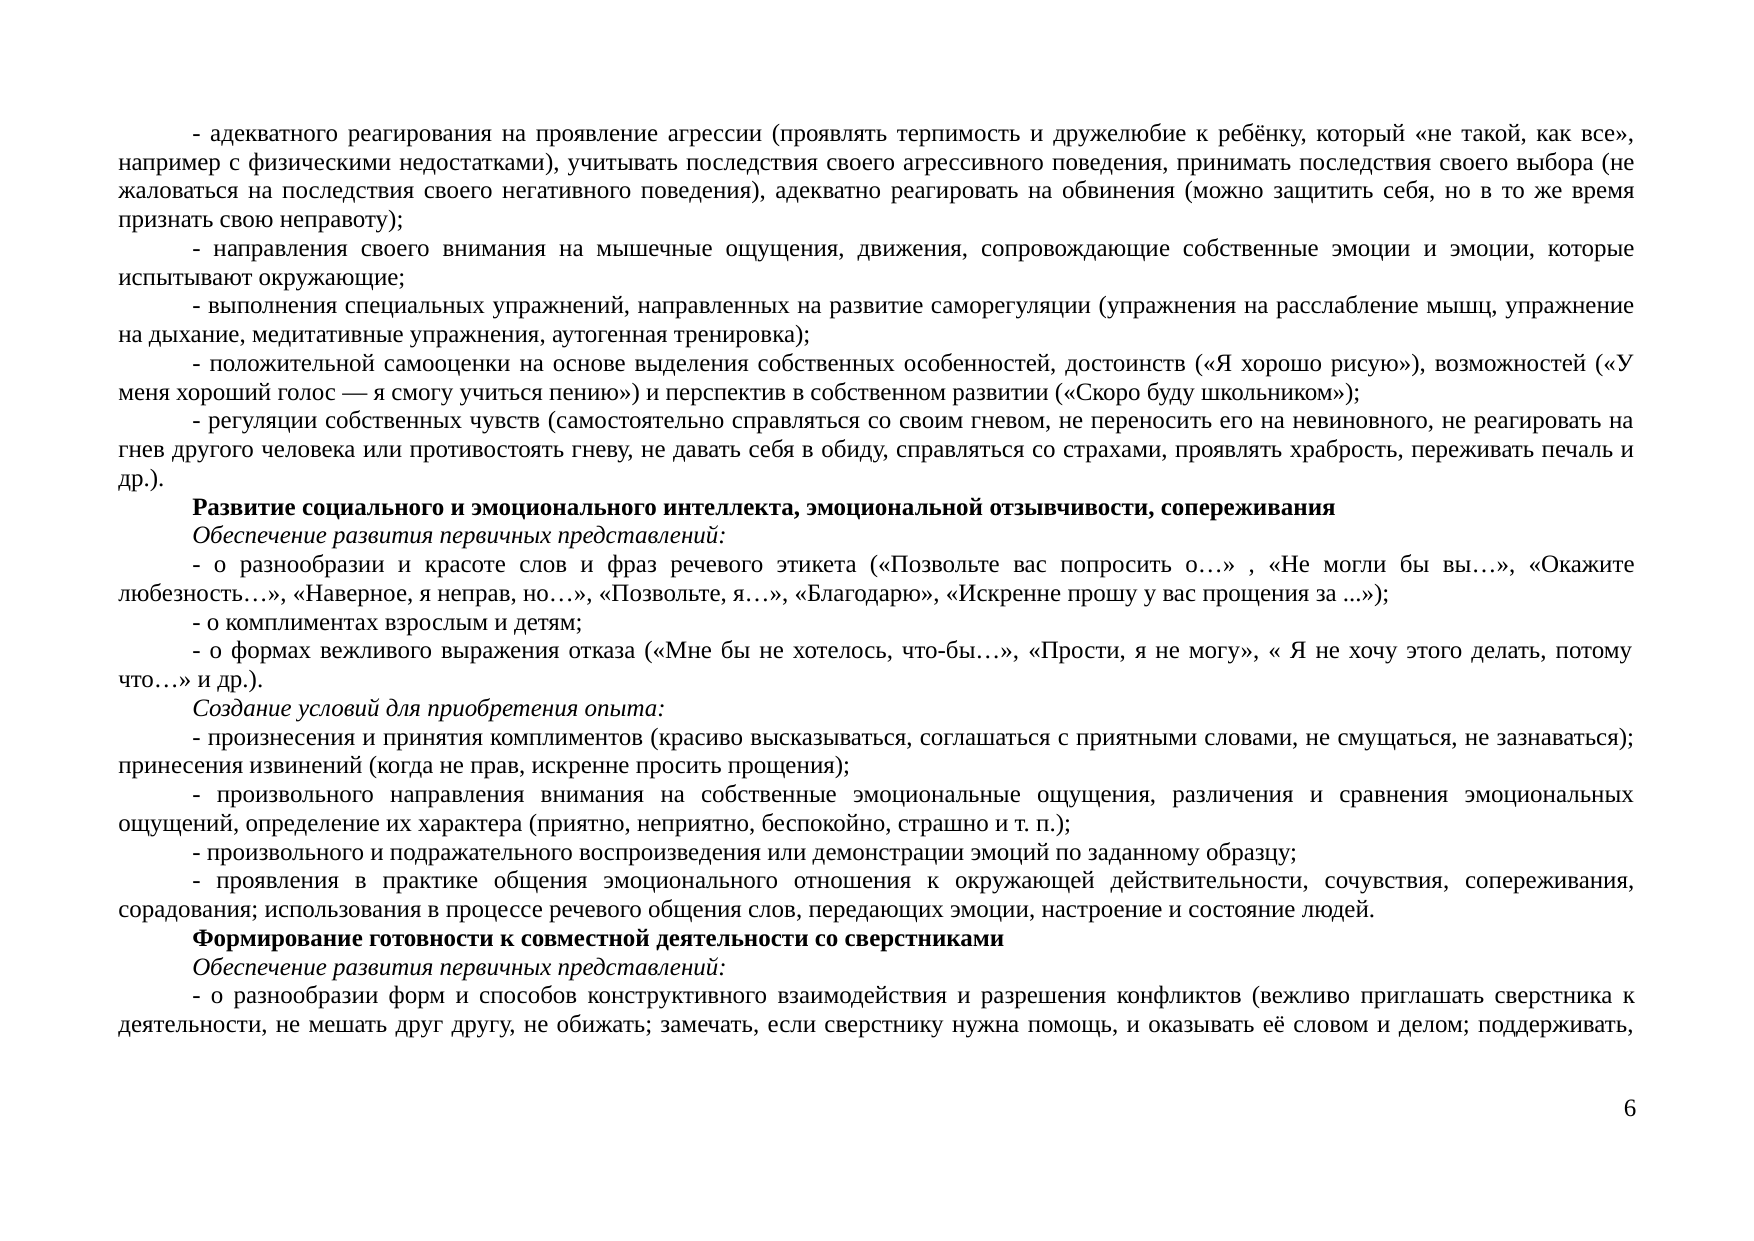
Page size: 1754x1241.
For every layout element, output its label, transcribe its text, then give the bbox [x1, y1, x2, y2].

text - произвольного направления внимания на собственные эмоциональные ощущения, различения и сравнения эмоциональных ощущений, определение их характера (приятно, неприятно, беспокойно, страшно и т. п.); [118, 779, 1636, 837]
text - выполнения специальных упражнений, направленных на развитие саморегуляции (упражнения на расслабление мышц, упражнение на дыхание, медитативные упражнения, аутогенная тренировка); [118, 291, 1636, 348]
text Создание условий для приобретения опыта: [118, 693, 1636, 722]
text - произвольного и подражательного воспроизведения или демонстрации эмоций по заданному образцу; [118, 837, 1636, 866]
text - положительной самооценки на основе выделения собственных особенностей, достоинств («Я хорошо рисую»), возможностей («У меня хороший голос — я смогу учиться пению») и перспектив в собственном развитии («Скоро буду школьником»); [118, 348, 1636, 406]
text - адекватного реагирования на проявление агрессии (проявлять терпимость и дружелюбие к ребёнку, который «не такой, как все», например с физическими недостатками), учитывать последствия своего агрессивного поведения, принимать последствия своего выбора (не жаловаться на последствия своего негативного поведения), адекватно реагировать на обвинения (можно защитить себя, но в то же время признать свою неправоту); [118, 118, 1636, 233]
text Формирование готовности к совместной деятельности со сверстниками [118, 923, 1636, 952]
text - о разнообразии форм и способов конструктивного взаимодействия и разрешения конфликтов (вежливо приглашать сверстника к деятельности, не мешать друг другу, не обижать; замечать, если сверстнику нужна помощь, и оказывать её словом и делом; поддерживать, [118, 981, 1636, 1038]
text - о формах вежливого выражения отказа («Мне бы не хотелось, что-бы…», «Прости, я не могу», « Я не хочу этого делать, потому что…» и др.). [118, 636, 1636, 693]
text - о разнообразии и красоте слов и фраз речевого этикета («Позвольте вас попросить о…» , «Не могли бы вы…», «Окажите любезность…», «Наверное, я неправ, но…», «Позвольте, я…», «Благодарю», «Искренне прошу у вас прощения за ...»); [118, 549, 1636, 607]
text Обеспечение развития первичных представлений: [118, 952, 1636, 981]
text Обеспечение развития первичных представлений: [118, 521, 1636, 549]
text - направления своего внимания на мышечные ощущения, движения, сопровождающие собственные эмоции и эмоции, которые испытывают окружающие; [118, 233, 1636, 291]
text - произнесения и принятия комплиментов (красиво высказываться, соглашаться с приятными словами, не смущаться, не зазнаваться); принесения извинений (когда не прав, искренне просить прощения); [118, 722, 1636, 779]
text - о комплиментах взрослым и детям; [118, 607, 1636, 636]
text Развитие социального и эмоционального интеллекта, эмоциональной отзывчивости, сопереживания [118, 492, 1636, 521]
text - регуляции собственных чувств (самостоятельно справляться со своим гневом, не переносить его на невиновного, не реагировать на гнев другого человека или противостоять гневу, не давать себя в обиду, справляться со страхами, проявлять храбрость, переживать печаль и др.). [118, 406, 1636, 492]
text - проявления в практике общения эмоционального отношения к окружающей действительности, сочувствия, сопереживания, сорадования; использования в процессе речевого общения слов, передающих эмоции, настроение и состояние людей. [118, 866, 1636, 923]
